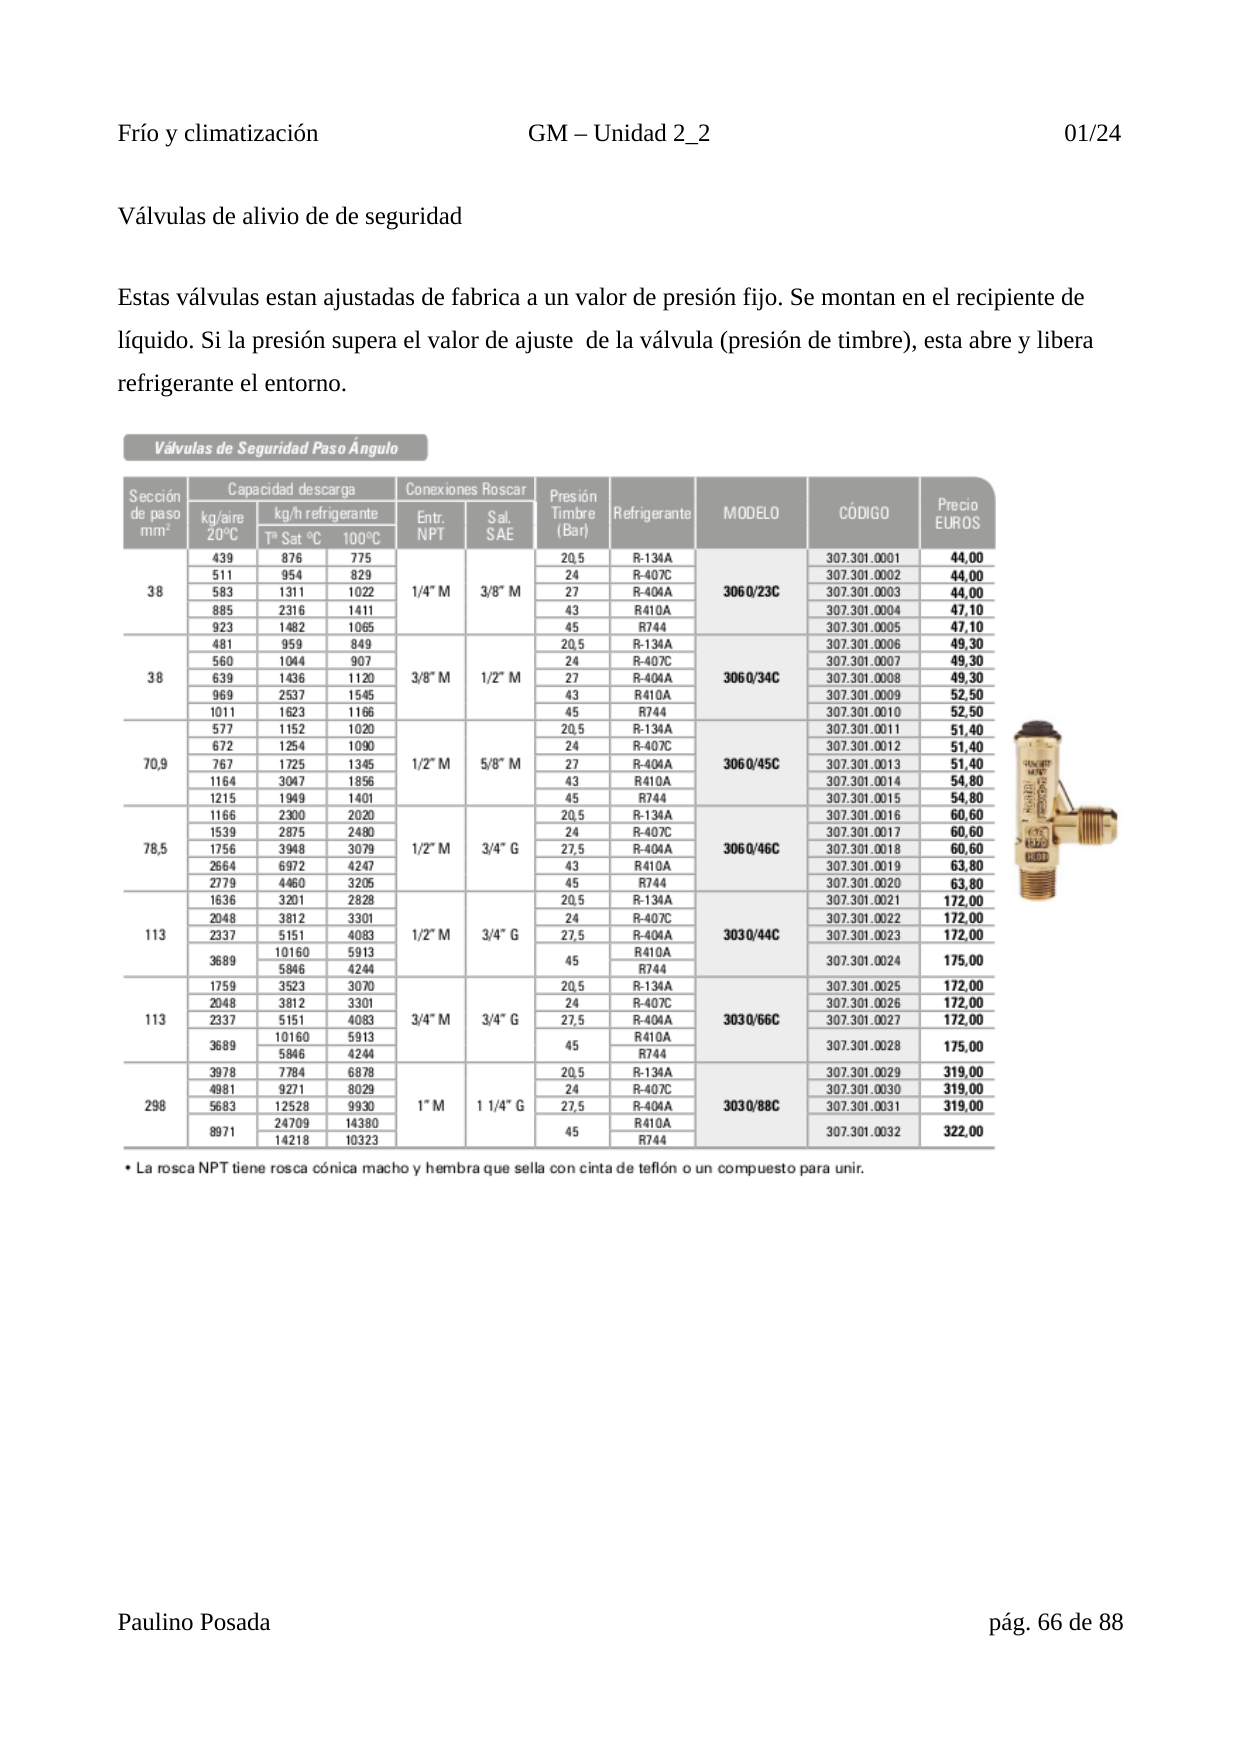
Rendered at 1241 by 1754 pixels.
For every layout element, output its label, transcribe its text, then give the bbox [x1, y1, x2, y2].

picture [118, 423, 1123, 1186]
text Válvulas de alivio de de seguridad [117, 201, 1123, 230]
text Estas válvulas estan ajustadas de fabrica a un valor de presión fijo. Se montan en el recipiente de líquido. Si la presión supera el valor de ajuste de la válvula (presión de timbre), esta abre y libera refrigerante el entorno. [117, 282, 1123, 397]
